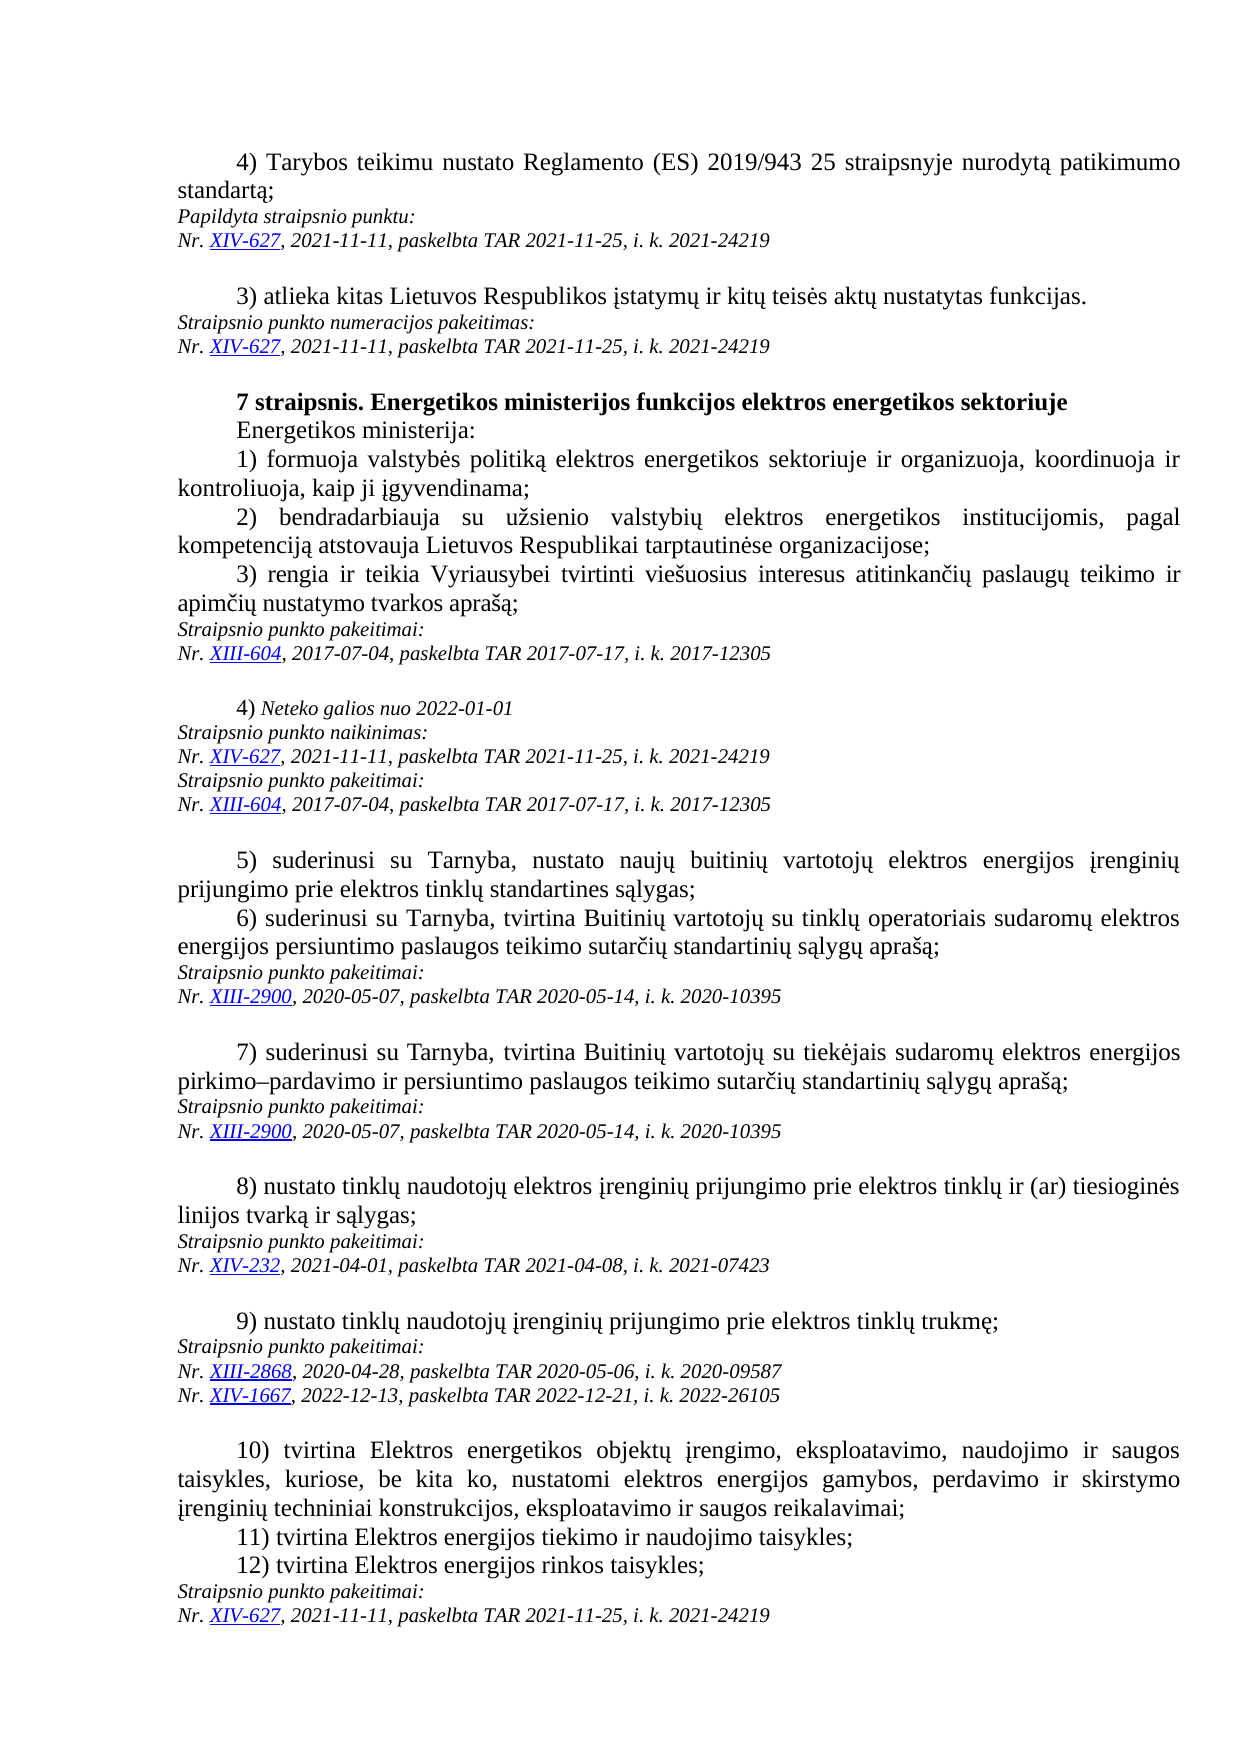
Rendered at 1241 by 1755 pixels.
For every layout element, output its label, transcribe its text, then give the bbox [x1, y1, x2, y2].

text Straipsnio punkto pakeitimai: [177, 1229, 1181, 1253]
text Straipsnio punkto pakeitimai: [177, 768, 1181, 792]
text Straipsnio punkto numeracijos pakeitimas: [177, 310, 1181, 334]
text 2) bendradarbiauja su užsienio valstybių elektros energetikos institucijomis, pagal kompetenciją atstovauja Lietuvos Respublikai tarptautinėse organizacijose; [177, 502, 1181, 559]
text 8) nustato tinklų naudotojų elektros įrenginių prijungimo prie elektros tinklų ir (ar) tiesioginės linijos tvarką ir sąlygas; [177, 1171, 1181, 1229]
text Nr. XIV-1667, 2022-12-13, paskelbta TAR 2022-12-21, i. k. 2022-26105 [177, 1383, 1181, 1407]
text 7 straipsnis. Energetikos ministerijos funkcijos elektros energetikos sektoriuje [177, 387, 1181, 416]
text Nr. XIV-627, 2021-11-11, paskelbta TAR 2021-11-25, i. k. 2021-24219 [177, 1603, 1181, 1627]
text Straipsnio punkto pakeitimai: [177, 960, 1181, 984]
text Nr. XIV-627, 2021-11-11, paskelbta TAR 2021-11-25, i. k. 2021-24219 [177, 334, 1181, 358]
text Straipsnio punkto pakeitimai: [177, 1579, 1181, 1603]
text 12) tvirtina Elektros energijos rinkos taisykles; [177, 1550, 1181, 1579]
text 3) rengia ir teikia Vyriausybei tvirtinti viešuosius interesus atitinkančių paslaugų teikimo ir apimčių nustatymo tvarkos aprašą; [177, 559, 1181, 617]
text 5) suderinusi su Tarnyba, nustato naujų buitinių vartotojų elektros energijos įrenginių prijungimo prie elektros tinklų standartines sąlygas; [177, 845, 1181, 903]
text 7) suderinusi su Tarnyba, tvirtina Buitinių vartotojų su tiekėjais sudaromų elektros energijos pirkimo–pardavimo ir persiuntimo paslaugos teikimo sutarčių standartinių sąlygų aprašą; [177, 1037, 1181, 1094]
text Nr. XIV-627, 2021-11-11, paskelbta TAR 2021-11-25, i. k. 2021-24219 [177, 228, 1181, 252]
text Nr. XIII-2868, 2020-04-28, paskelbta TAR 2020-05-06, i. k. 2020-09587 [177, 1358, 1181, 1383]
text 9) nustato tinklų naudotojų įrenginių prijungimo prie elektros tinklų trukmę; [177, 1306, 1181, 1334]
text Nr. XIII-604, 2017-07-04, paskelbta TAR 2017-07-17, i. k. 2017-12305 [177, 641, 1181, 665]
text Straipsnio punkto pakeitimai: [177, 617, 1181, 641]
text Nr. XIII-604, 2017-07-04, paskelbta TAR 2017-07-17, i. k. 2017-12305 [177, 792, 1181, 816]
text 10) tvirtina Elektros energetikos objektų įrengimo, eksploatavimo, naudojimo ir saugos taisykles, kuriose, be kita ko, nustatomi elektros energijos gamybos, perdavimo ir skirstymo įrenginių techniniai konstrukcijos, eksploatavimo ir saugos reikalavimai; [177, 1435, 1181, 1522]
text Straipsnio punkto pakeitimai: [177, 1094, 1181, 1118]
text Nr. XIV-232, 2021-04-01, paskelbta TAR 2021-04-08, i. k. 2021-07423 [177, 1253, 1181, 1277]
text 6) suderinusi su Tarnyba, tvirtina Buitinių vartotojų su tinklų operatoriais sudaromų elektros energijos persiuntimo paslaugos teikimo sutarčių standartinių sąlygų aprašą; [177, 903, 1181, 960]
text 11) tvirtina Elektros energijos tiekimo ir naudojimo taisykles; [177, 1522, 1181, 1550]
text Nr. XIII-2900, 2020-05-07, paskelbta TAR 2020-05-14, i. k. 2020-10395 [177, 984, 1181, 1008]
text Energetikos ministerija: [177, 416, 1181, 444]
text 4) Neteko galios nuo 2022-01-01 [177, 694, 1181, 720]
text Straipsnio punkto naikinimas: [177, 720, 1181, 744]
text Straipsnio punkto pakeitimai: [177, 1334, 1181, 1358]
text Nr. XIV-627, 2021-11-11, paskelbta TAR 2021-11-25, i. k. 2021-24219 [177, 744, 1181, 768]
text 4) Tarybos teikimu nustato Reglamento (ES) 2019/943 25 straipsnyje nurodytą patikimumo standartą; [177, 147, 1181, 204]
text 1) formuoja valstybės politiką elektros energetikos sektoriuje ir organizuoja, koordinuoja ir kontroliuoja, kaip ji įgyvendinama; [177, 444, 1181, 502]
text Nr. XIII-2900, 2020-05-07, paskelbta TAR 2020-05-14, i. k. 2020-10395 [177, 1118, 1181, 1143]
text Papildyta straipsnio punktu: [177, 204, 1181, 228]
text 3) atlieka kitas Lietuvos Respublikos įstatymų ir kitų teisės aktų nustatytas funkcijas. [177, 281, 1181, 310]
